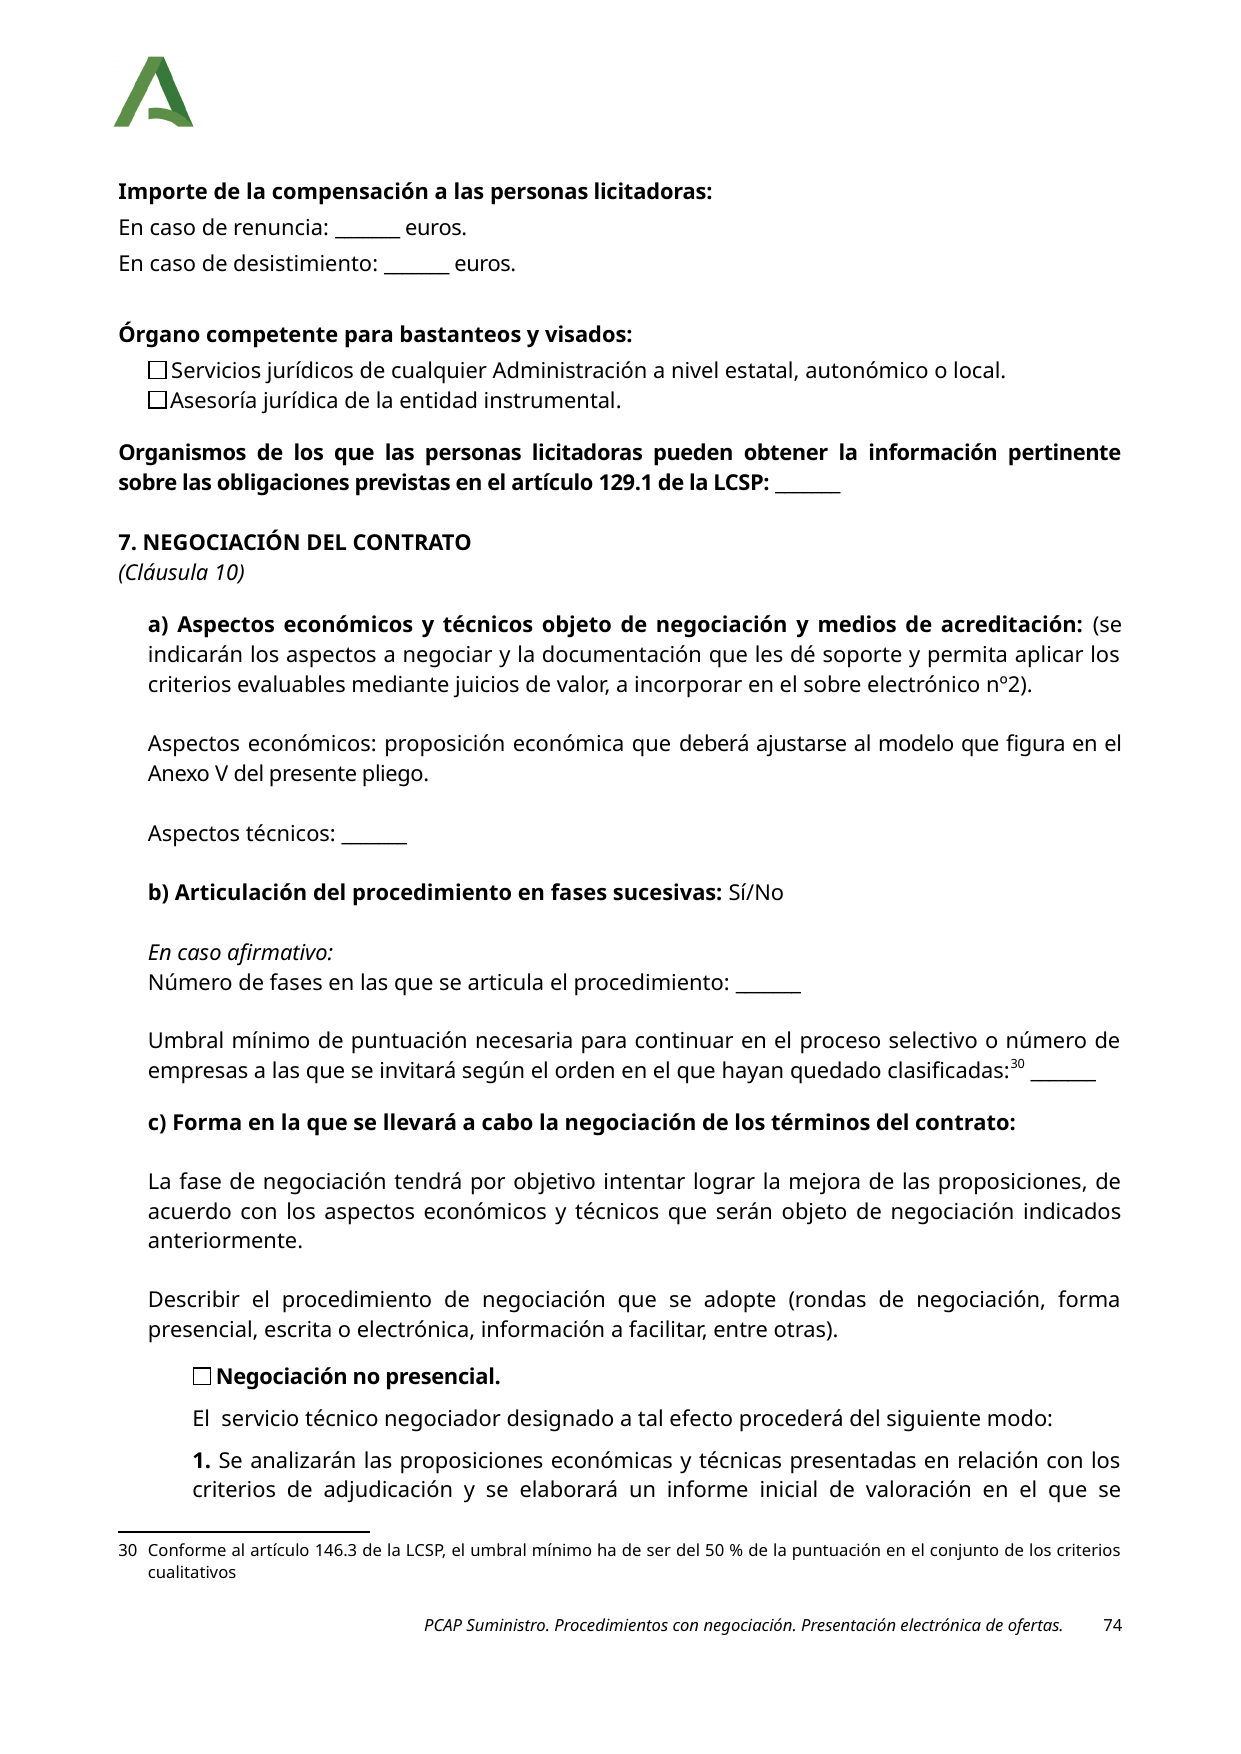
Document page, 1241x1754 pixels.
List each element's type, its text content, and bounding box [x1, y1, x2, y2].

text Conforme al artículo 146.3 de la LCSP, el umbral mínimo ha de ser del 50 % de la puntuación en el conjunto de los criterios cualitativos [118, 1538, 1122, 1584]
text Servicios jurídicos de cualquier Administración a nivel estatal, autonómico o local. [148, 355, 1122, 385]
text En caso de renuncia: _______ euros. [118, 212, 1122, 242]
text (Cláusula 10) [118, 556, 1122, 586]
text 7. NEGOCIACIÓN DEL CONTRATO [118, 527, 1122, 556]
text Número de fases en las que se articula el procedimiento: _______ [148, 966, 1122, 996]
picture [109, 52, 198, 131]
text a) Aspectos económicos y técnicos objeto de negociación y medios de acreditación: (se indicarán los aspectos a negociar y la documentación que les dé soporte y permita aplicar los criterios evaluables mediante juicios de valor, a incorporar en el sobre electrónico nº2). [148, 609, 1122, 698]
text La fase de negociación tendrá por objetivo intentar lograr la mejora de las proposiciones, de acuerdo con los aspectos económicos y técnicos que serán objeto de negociación indicados anteriormente. [148, 1166, 1122, 1255]
text Organismos de los que las personas licitadoras pueden obtener la información pertinente sobre las obligaciones previstas en el artículo 129.1 de la LCSP: _______ [118, 437, 1122, 497]
text Importe de la compensación a las personas licitadoras: [118, 176, 1122, 206]
text Asesoría jurídica de la entidad instrumental. [148, 385, 1122, 414]
text Aspectos económicos: proposición económica que deberá ajustarse al modelo que figura en el Anexo V del presente pliego. [148, 728, 1122, 788]
text En caso afirmativo: [148, 937, 1122, 966]
text b) Articulación del procedimiento en fases sucesivas: Sí/No [148, 877, 1122, 907]
text c) Forma en la que se llevará a cabo la negociación de los términos del contrato: [148, 1107, 1122, 1137]
text Negociación no presencial. [192, 1361, 1122, 1391]
text En caso de desistimiento: _______ euros. [118, 248, 1122, 278]
text Umbral mínimo de puntuación necesaria para continuar en el proceso selectivo o número de empresas a las que se invitará según el orden en el que hayan quedado clasificadas: _______ [148, 1025, 1122, 1084]
text Aspectos técnicos: _______ [148, 817, 1122, 847]
text Órgano competente para bastanteos y visados: [118, 319, 1122, 349]
text El servicio técnico negociador designado a tal efecto procederá del siguiente modo: [192, 1403, 1122, 1433]
text Describir el procedimiento de negociación que se adopte (rondas de negociación, forma presencial, escrita o electrónica, información a facilitar, entre otras). [148, 1284, 1122, 1343]
text 1. Se analizarán las proposiciones económicas y técnicas presentadas en relación con los criterios de adjudicación y se elaborará un informe inicial de valoración en el que se [192, 1444, 1122, 1504]
